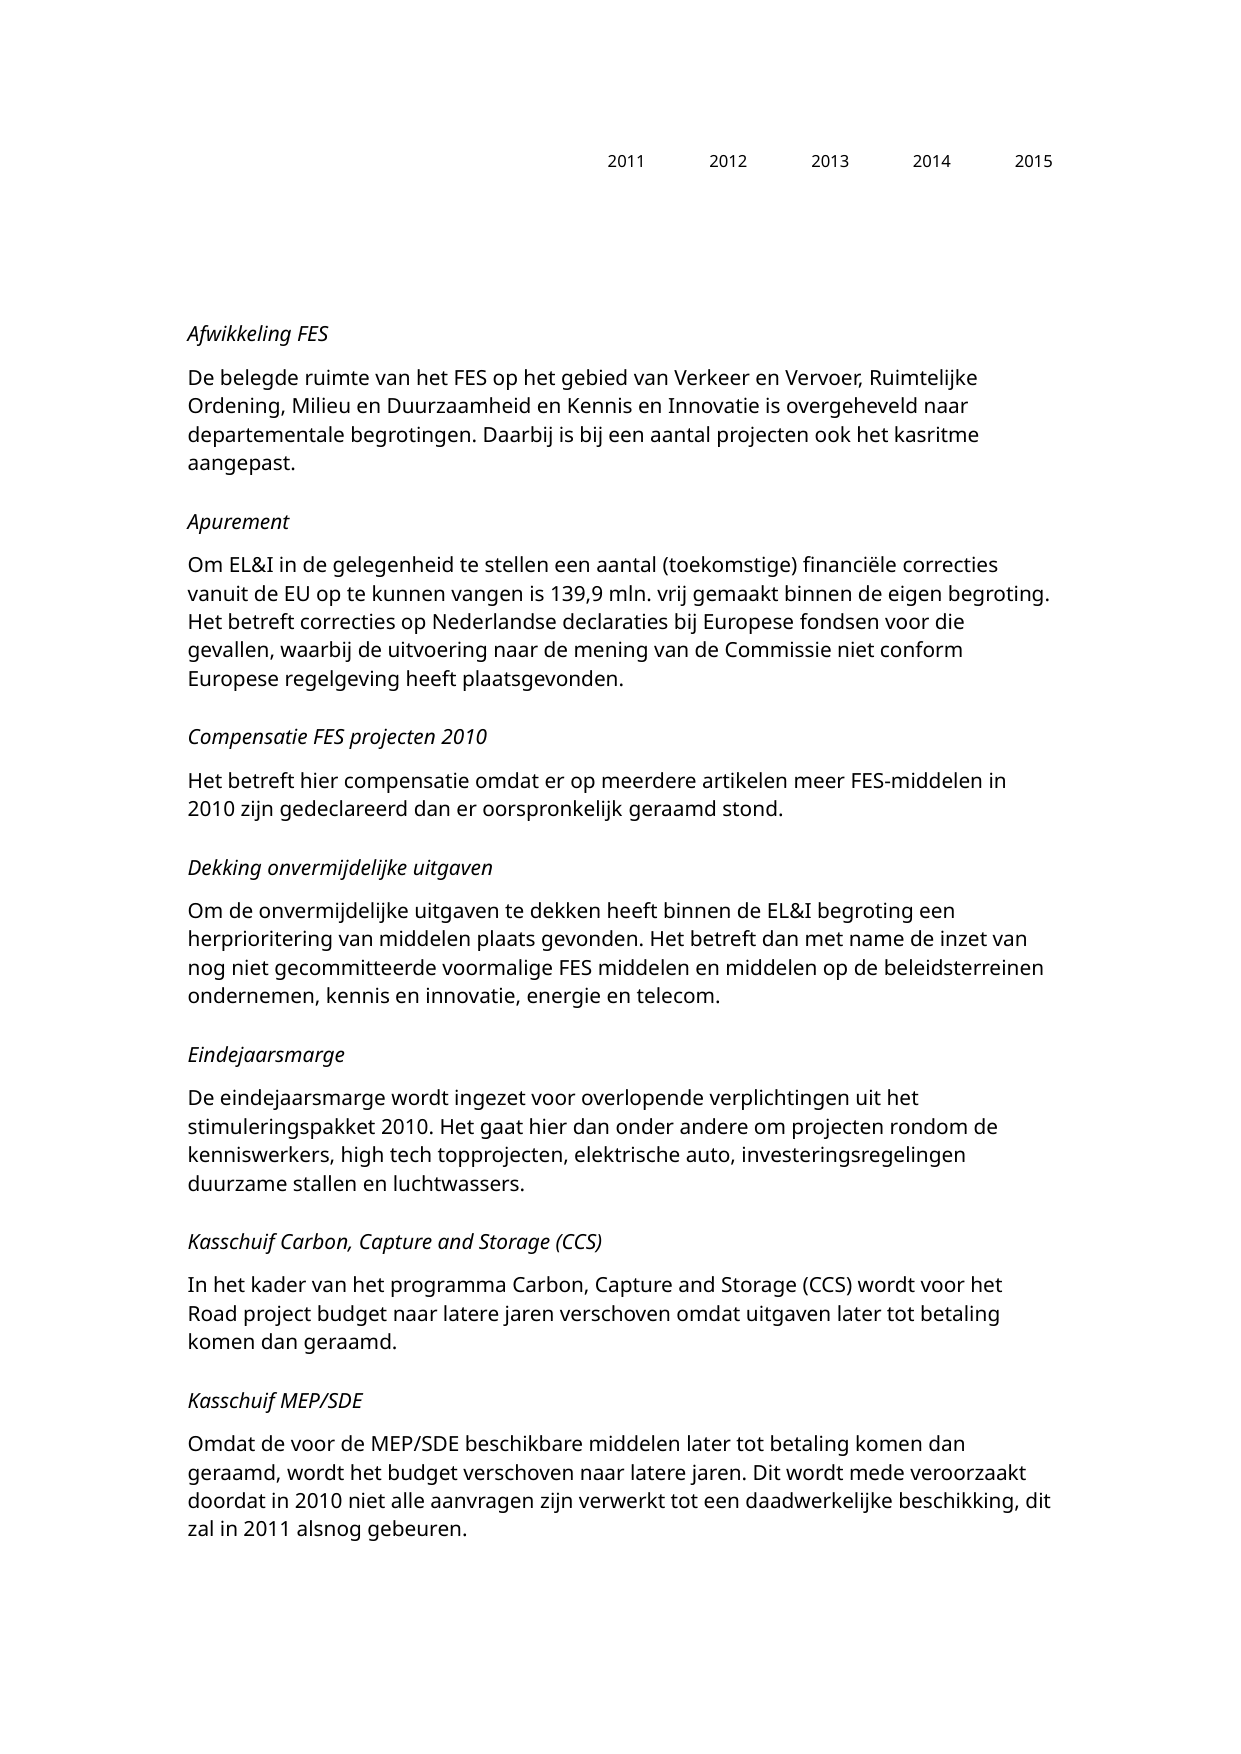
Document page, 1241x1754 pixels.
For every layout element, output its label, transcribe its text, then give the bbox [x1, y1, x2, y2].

text De belegde ruimte van het FES op het gebied van Verkeer en Vervoer, Ruimtelijke Ordening, Milieu en Duurzaamheid en Kennis en Innovatie is overgeheveld naar departementale begrotingen. Daarbij is bij een aantal projecten ook het kasritme aangepast. [187, 363, 1053, 477]
text Dekking onvermijdelijke uitgaven [187, 853, 1053, 881]
table_cell [747, 209, 849, 261]
table_header [188, 150, 544, 208]
table_header 2014 [849, 150, 951, 208]
table_cell [849, 209, 951, 261]
table_cell [951, 209, 1053, 261]
table_header 2013 [747, 150, 849, 208]
text Eindejaarsmarge [187, 1040, 1053, 1068]
text In het kader van het programma Carbon, Capture and Storage (CCS) wordt voor het Road project budget naar latere jaren verschoven omdat uitgaven later tot betaling komen dan geraamd. [187, 1271, 1053, 1356]
table_header 2015 [951, 150, 1053, 208]
text Afwikkeling FES [187, 319, 1053, 348]
text Apurement [187, 507, 1053, 535]
table_cell [188, 209, 544, 261]
table_cell [544, 209, 645, 261]
text De eindejaarsmarge wordt ingezet voor overlopende verplichtingen uit het stimuleringspakket 2010. Het gaat hier dan onder andere om projecten rondom de kenniswerkers, high tech topprojecten, elektrische auto, investeringsregelingen duurzame stallen en luchtwassers. [187, 1083, 1053, 1197]
table_header 2012 [645, 150, 747, 208]
text Omdat de voor de MEP/SDE beschikbare middelen later tot betaling komen dan geraamd, wordt het budget verschoven naar latere jaren. Dit wordt mede veroorzaakt doordat in 2010 niet alle aanvragen zijn verwerkt tot een daadwerkelijke beschikking, dit zal in 2011 alsnog gebeuren. [187, 1429, 1053, 1543]
text Kasschuif MEP/SDE [187, 1386, 1053, 1414]
text Kasschuif Carbon, Capture and Storage (CCS) [187, 1227, 1053, 1256]
text Om de onvermijdelijke uitgaven te dekken heeft binnen de EL&I begroting een herprioritering van middelen plaats gevonden. Het betreft dan met name de inzet van nog niet gecommitteerde voormalige FES middelen en middelen op de beleidsterreinen ondernemen, kennis en innovatie, energie en telecom. [187, 896, 1053, 1010]
table_cell [645, 209, 747, 261]
text Compensatie FES projecten 2010 [187, 722, 1053, 751]
table_header 2011 [544, 150, 645, 208]
text Het betreft hier compensatie omdat er op meerdere artikelen meer FES-middelen in 2010 zijn gedeclareerd dan er oorspronkelijk geraamd stond. [187, 766, 1053, 823]
text Om EL&I in de gelegenheid te stellen een aantal (toekomstige) financiële correcties vanuit de EU op te kunnen vangen is 139,9 mln. vrij gemaakt binnen de eigen begroting. Het betreft correcties op Nederlandse declaraties bij Europese fondsen voor die gevallen, waarbij de uitvoering naar de mening van de Commissie niet conform Europese regelgeving heeft plaatsgevonden. [187, 550, 1053, 692]
